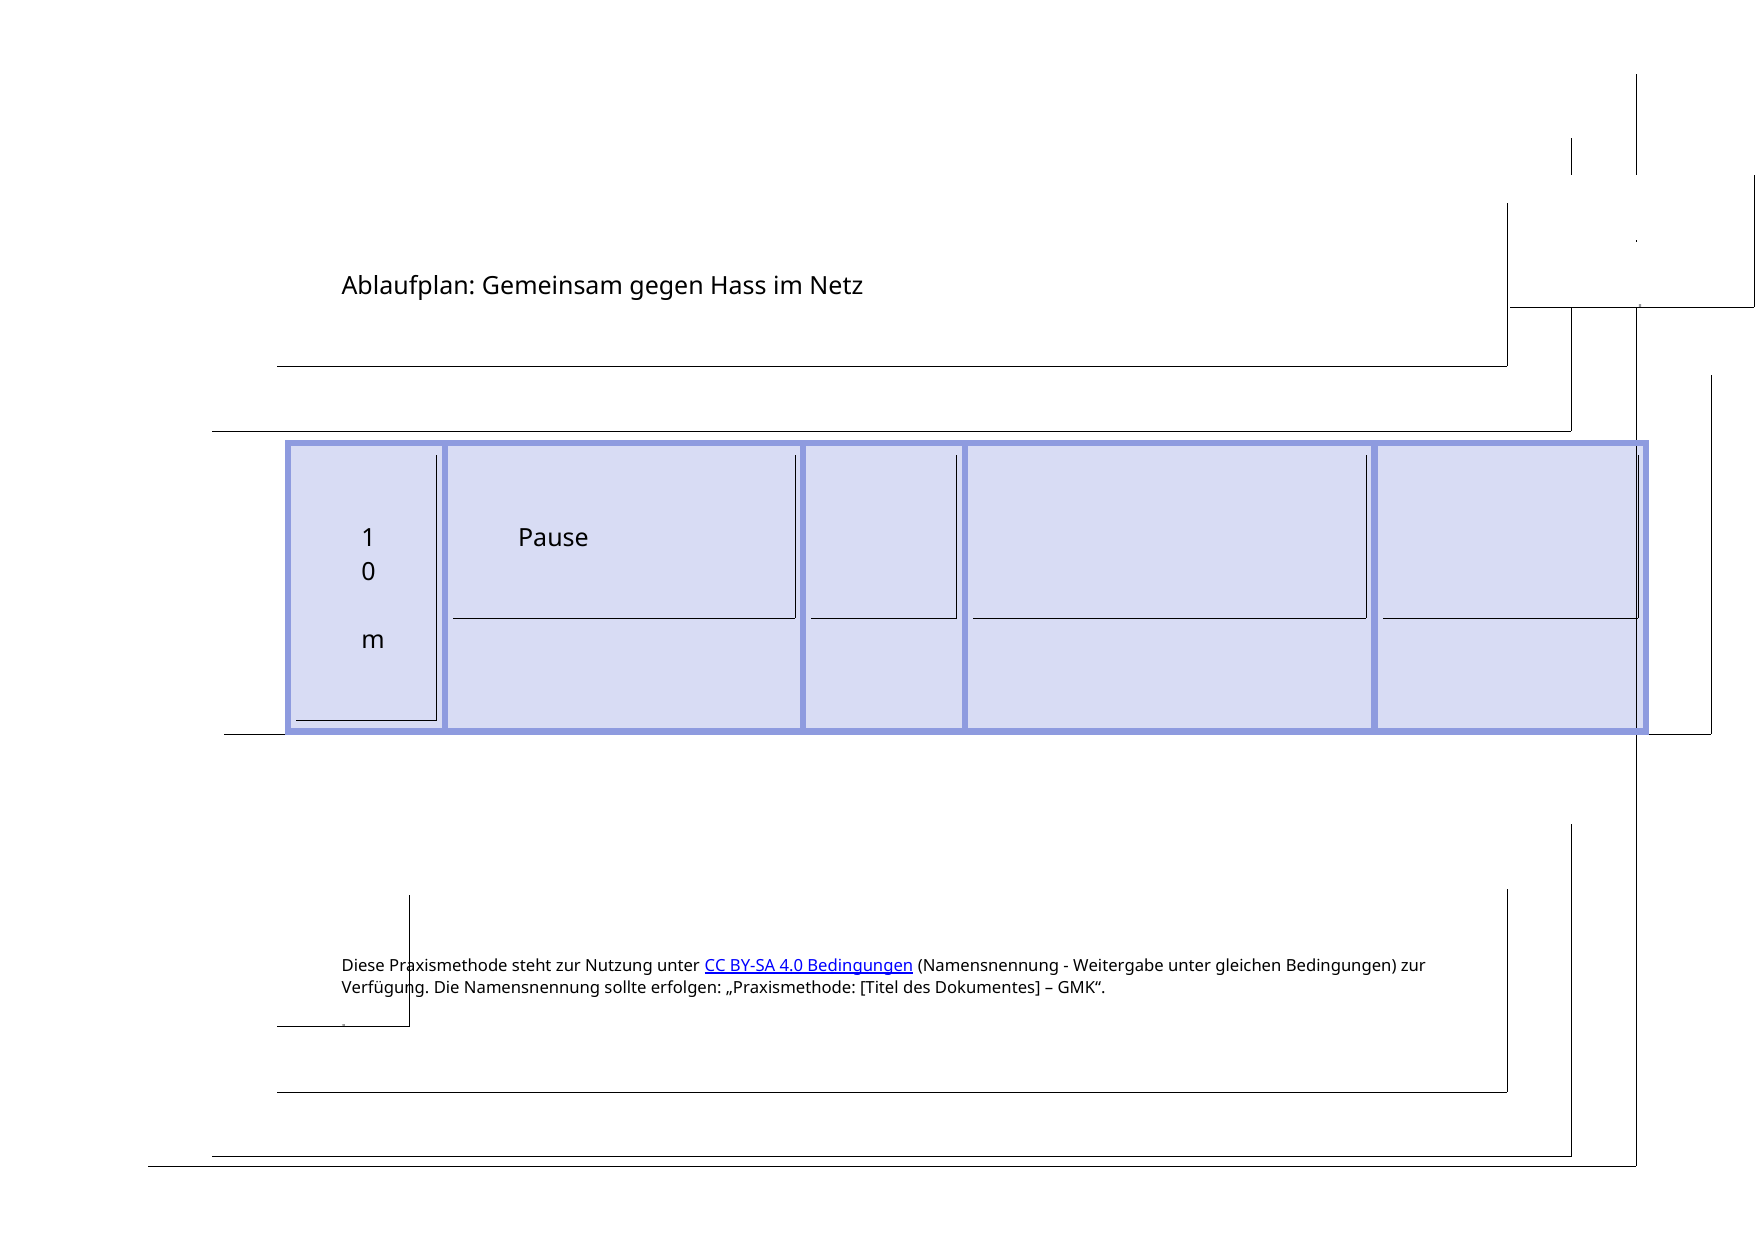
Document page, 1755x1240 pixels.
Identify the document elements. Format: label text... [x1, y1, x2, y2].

table_cell Pause [448, 446, 800, 728]
table_cell [1637, 446, 1643, 728]
table_cell 10 m [291, 446, 442, 728]
table_cell [1378, 446, 1636, 728]
table_cell [806, 446, 962, 728]
table_cell [968, 446, 1371, 728]
